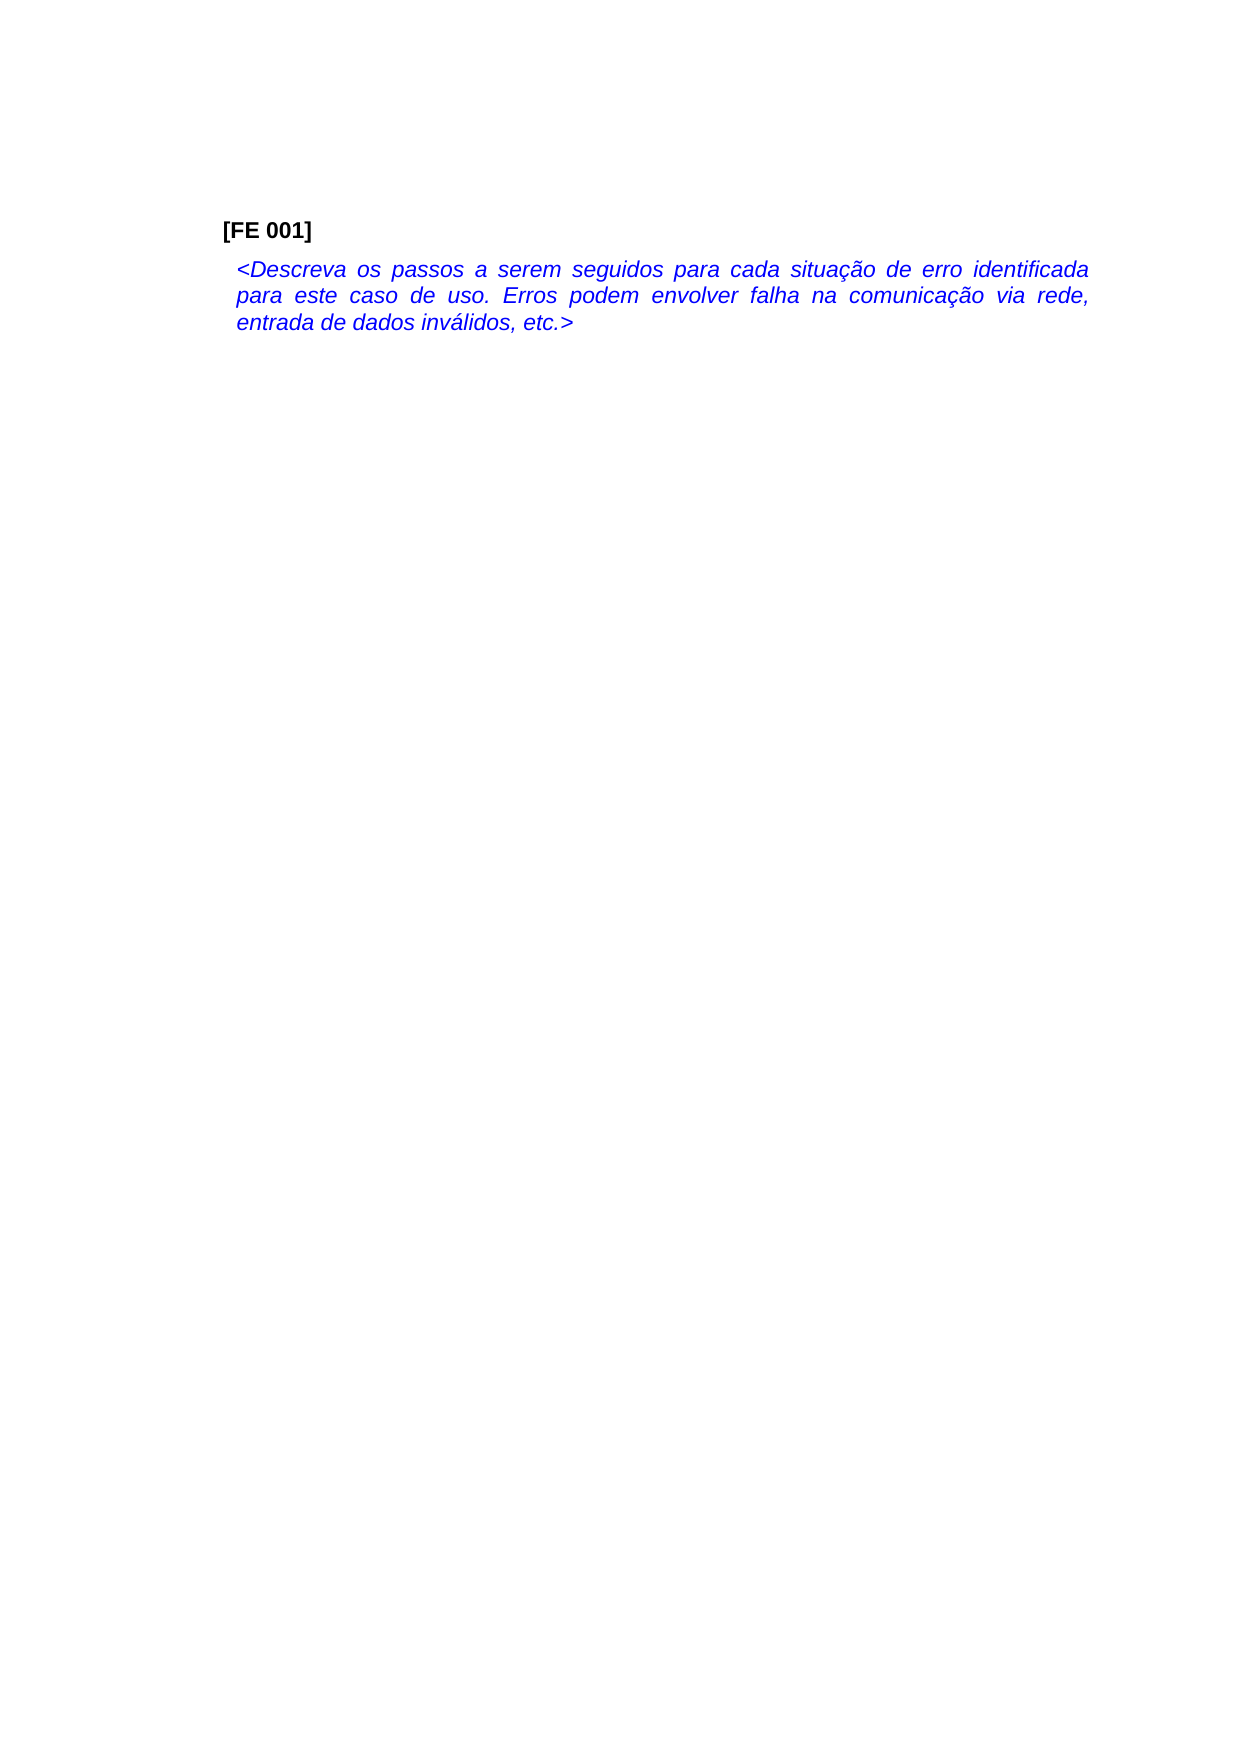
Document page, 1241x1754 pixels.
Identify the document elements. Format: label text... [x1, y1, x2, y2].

text [FE 001] [223, 217, 1092, 243]
text <Descreva os passos a serem seguidos para cada situação de erro identificada para este caso de uso. Erros podem envolver falha na comunicação via rede, entrada de dados inválidos, etc.> [236, 256, 1092, 335]
